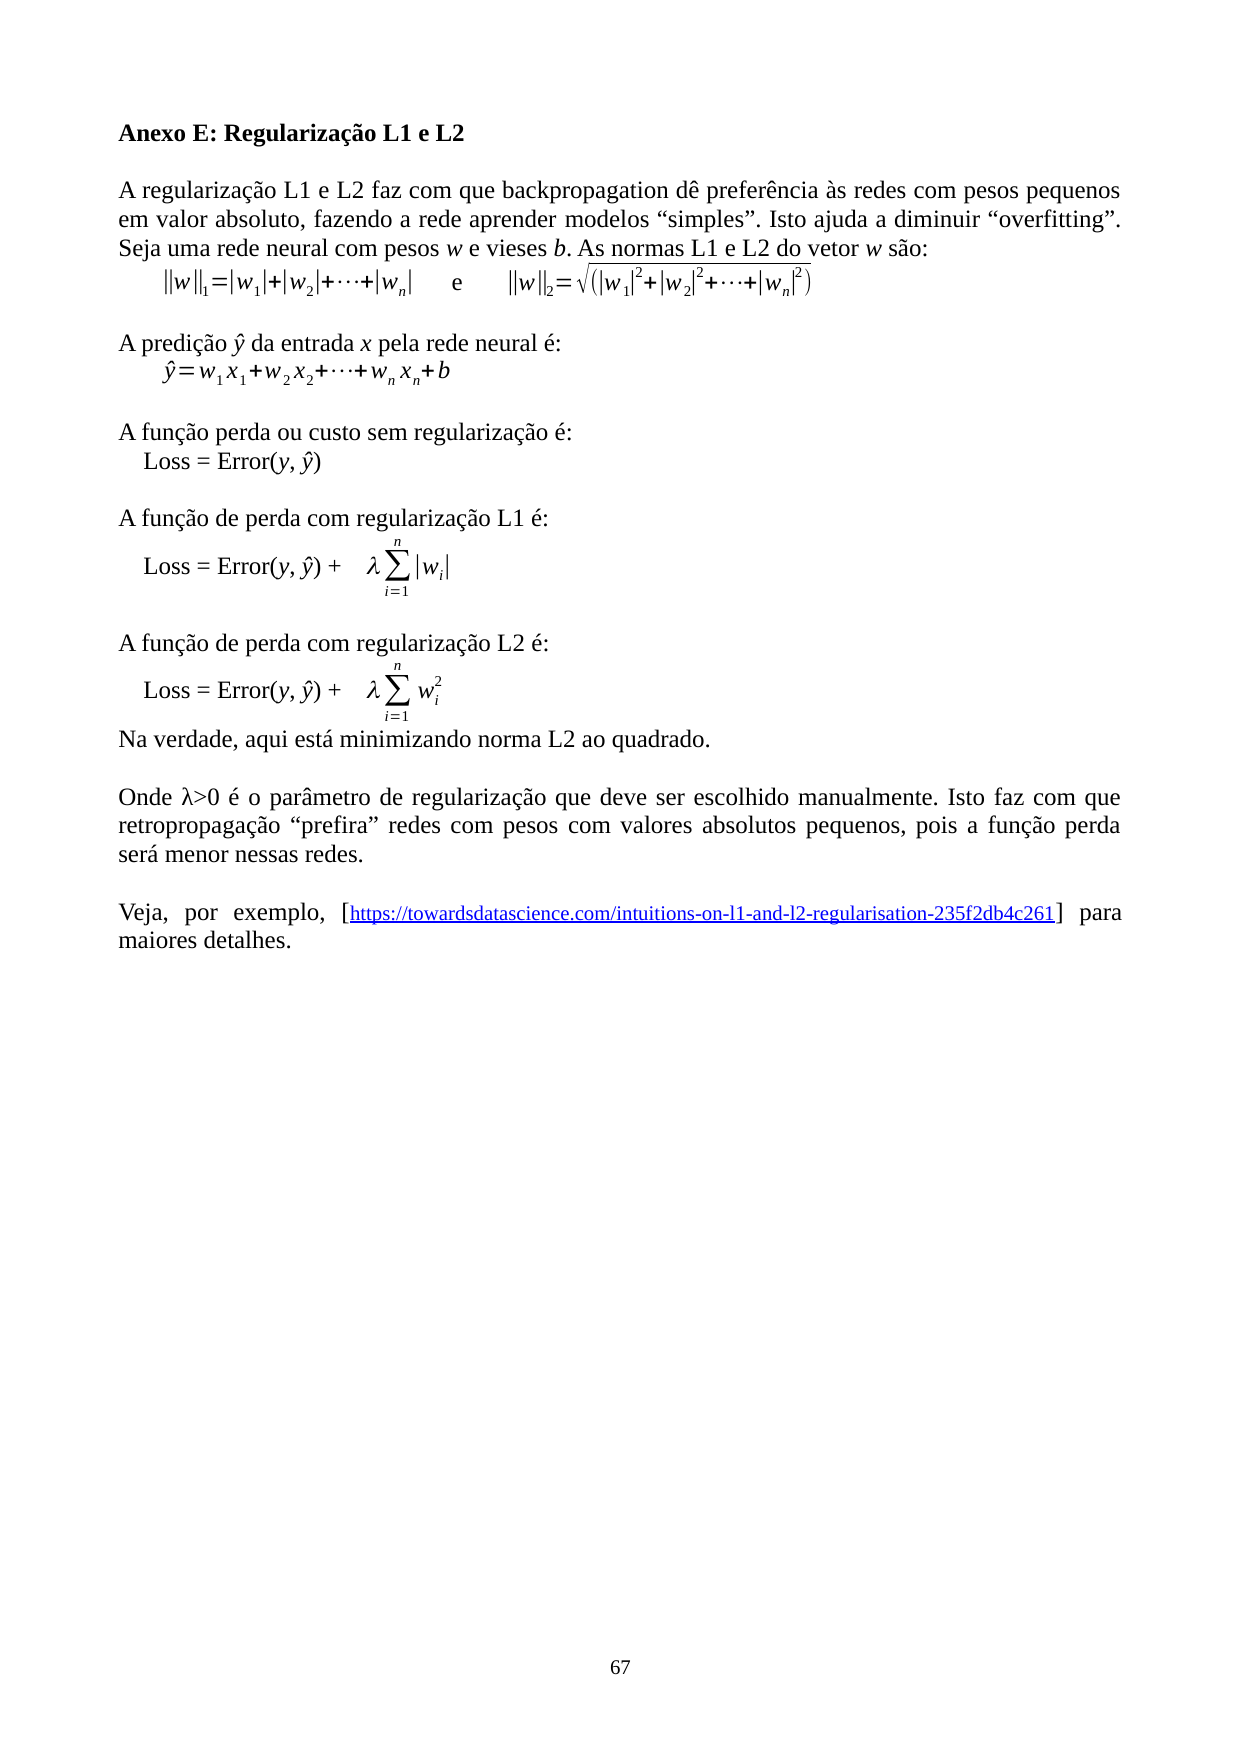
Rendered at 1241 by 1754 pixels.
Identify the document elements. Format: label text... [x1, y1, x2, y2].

text Onde λ>0 é o parâmetro de regularização que deve ser escolhido manualmente. Isto faz com que retropropagação “prefira” redes com pesos com valores absolutos pequenos, pois a função perda será menor nessas redes. [118, 782, 1122, 868]
text Loss = Error(y, ŷ) + [118, 657, 1122, 724]
text A predição ŷ da entrada x pela rede neural é: [118, 328, 1122, 357]
text A função de perda com regularização L1 é: [118, 503, 1122, 532]
text A regularização L1 e L2 faz com que backpropagation dê preferência às redes com pesos pequenos em valor absoluto, fazendo a rede aprender modelos “simples”. Isto ajuda a diminuir “overfitting”. Seja uma rede neural com pesos w e vieses b. As normas L1 e L2 do vetor w são: [118, 176, 1122, 262]
text e [118, 262, 1122, 299]
text Na verdade, aqui está minimizando norma L2 ao quadrado. [118, 724, 1122, 753]
text Loss = Error(y, ŷ) [118, 446, 1122, 474]
text Veja, por exemplo, [https://towardsdatascience.com/intuitions-on-l1-and-l2-regularisation-235f2db4c261] para maiores detalhes. [118, 897, 1122, 954]
text A função de perda com regularização L2 é: [118, 628, 1122, 657]
text Anexo E: Regularização L1 e L2 [118, 118, 1122, 147]
text A função perda ou custo sem regularização é: [118, 417, 1122, 446]
text Loss = Error(y, ŷ) + [118, 532, 1122, 599]
